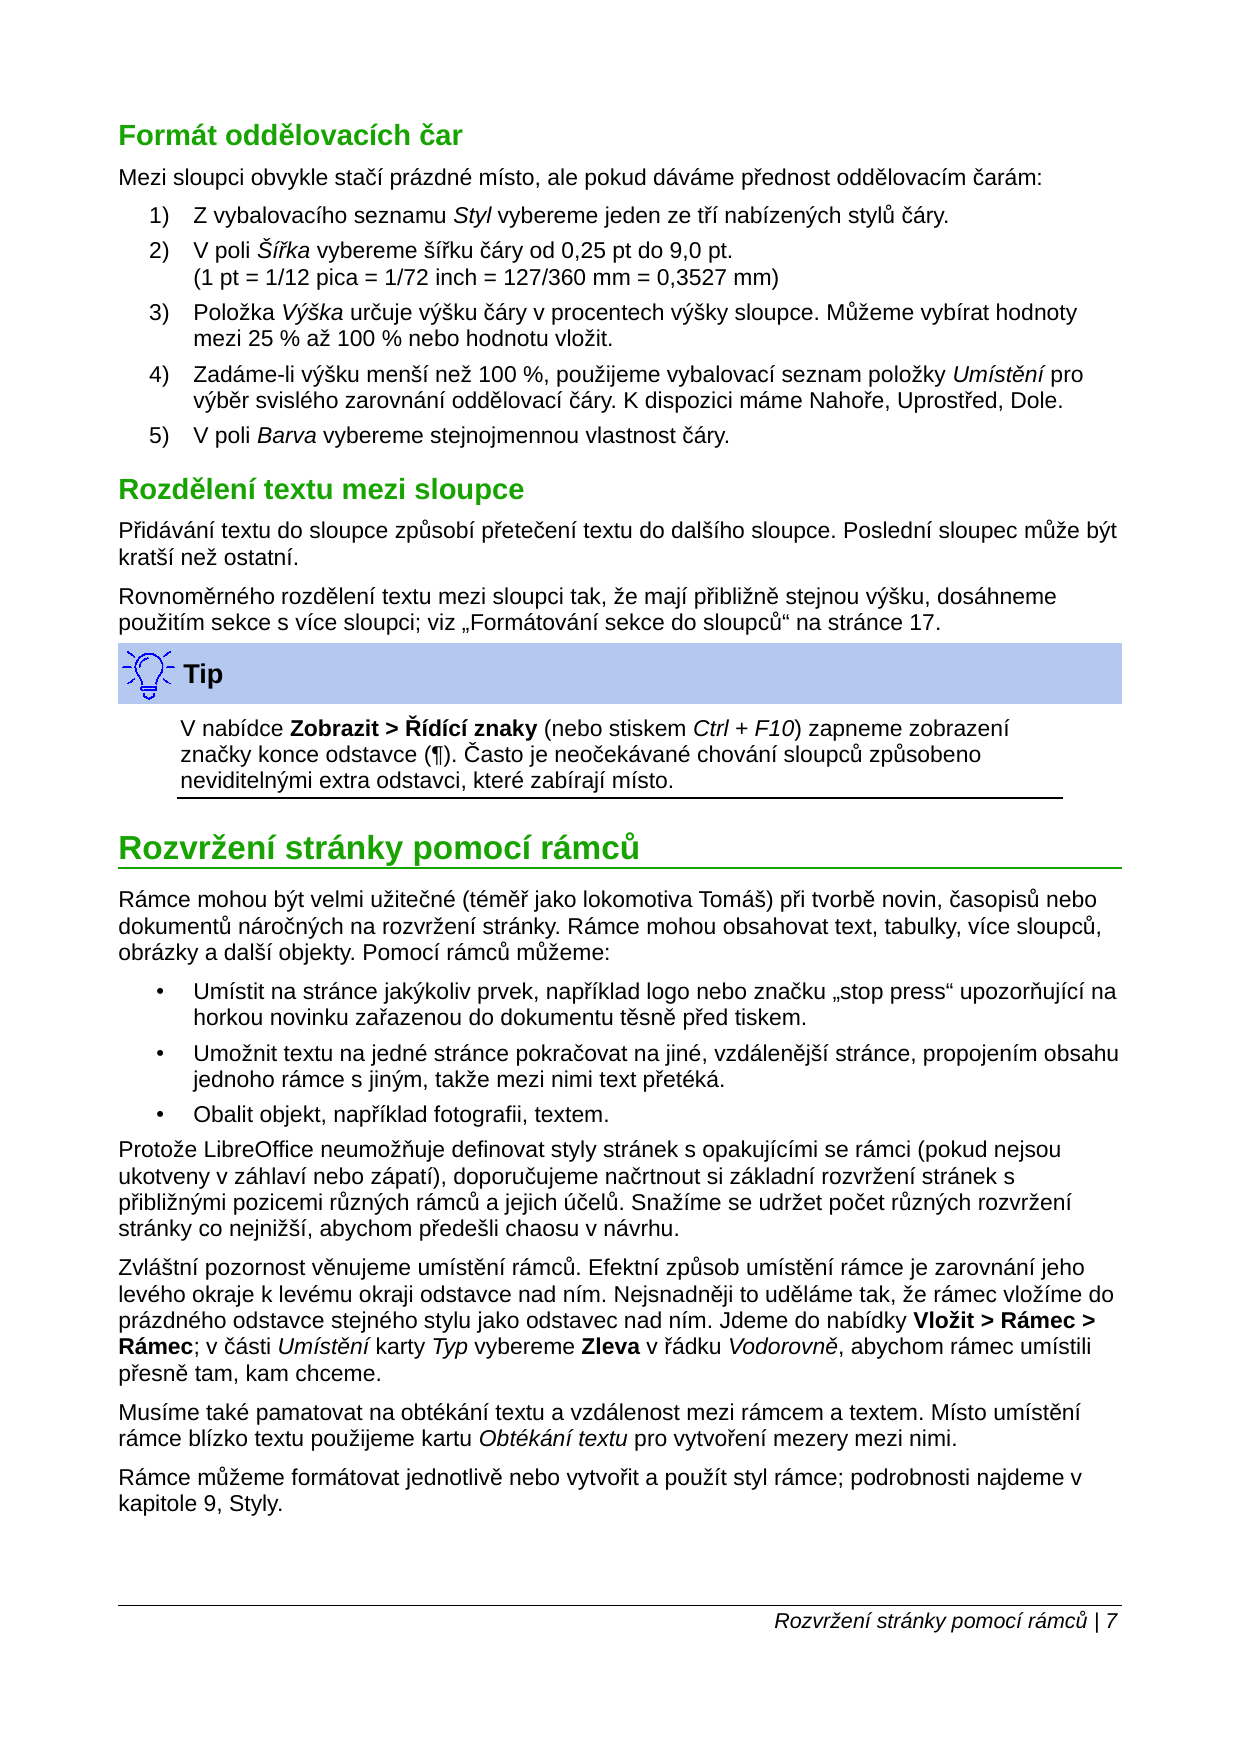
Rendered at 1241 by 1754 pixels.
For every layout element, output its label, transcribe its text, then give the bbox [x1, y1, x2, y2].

list Zadáme-li výšku menší než 100 %, použijeme vybalovací seznam položky Umístění pro výběr svislého zarovnání oddělovací čáry. K dispozici máme Nahoře, Uprostřed, Dole. [169, 361, 1122, 413]
text Rámce můžeme formátovat jednotlivě nebo vytvořit a použít styl rámce; podrobnosti najdeme v kapitole 9, Styly. [118, 1464, 1122, 1516]
list Umožnit textu na jedné stránce pokračovat na jiné, vzdálenější stránce, propojením obsahu jednoho rámce s jiným, takže mezi nimi text přetéká. [156, 1039, 1122, 1092]
text Protože LibreOffice neumožňuje definovat styly stránek s opakujícími se rámci (pokud nejsou ukotveny v záhlaví nebo zápatí), doporučujeme načrtnout si základní rozvržení stránek s přibližnými pozicemi různých rámců a jejich účelů. Snažíme se udržet počet různých rozvržení stránky co nejnižší, abychom předešli chaosu v návrhu. [118, 1136, 1122, 1242]
text Rovnoměrného rozdělení textu mezi sloupci tak, že mají přibližně stejnou výšku, dosáhneme použitím sekce s více sloupci; viz „Formátování sekce do sloupců“ na stránce 18. [118, 583, 1122, 635]
text Rámce mohou být velmi užitečné (téměř jako lokomotiva Tomáš) při tvorbě novin, časopisů nebo dokumentů náročných na rozvržení stránky. Rámce mohou obsahovat text, tabulky, více sloupců, obrázky a další objekty. Pomocí rámců můžeme: [118, 886, 1122, 966]
subtitle Rozvržení stránky pomocí rámců [118, 828, 1122, 867]
list Mezi sloupci obvykle stačí prázdné místo, ale pokud dáváme přednost oddělovacím čarám: [118, 163, 1122, 190]
list Položka Výška určuje výšku čáry v procentech výšky sloupce. Můžeme vybírat hodnoty mezi 25 % až 100 % nebo hodnotu vložit. [169, 299, 1122, 352]
text V nabídce Zobrazit > Řídící znaky (nebo stiskem Ctrl + F10) zapneme zobrazení značky konce odstavce (¶). Často je neočekávané chování sloupců způsobeno neviditelnými extra odstavci, které zabírají místo. [177, 712, 1063, 797]
text Musíme také pamatovat na obtékání textu a vzdálenost mezi rámcem a textem. Místo umístění rámce blízko textu použijeme kartu Obtékání textu pro vytvoření mezery mezi nimi. [118, 1398, 1122, 1451]
list V poli Šířka vybereme šířku čáry od 0,25 pt do 9,0 pt. (1 pt = 1/12 pica = 1/72 inch = 127/360 mm = 0,3527 mm) [169, 237, 1122, 290]
subtitle Rozdělení textu mezi sloupce [118, 472, 1122, 506]
list Umístit na stránce jakýkoliv prvek, například logo nebo značku „stop press“ upozorňující na horkou novinku zařazenou do dokumentu těsně před tiskem. [156, 978, 1122, 1031]
list V poli Barva vybereme stejnojmennou vlastnost čáry. [169, 422, 1122, 448]
list Přidávání textu do sloupce způsobí přetečení textu do dalšího sloupce. Poslední sloupec může být kratší než ostatní. [118, 517, 1122, 570]
list Z vybalovacího seznamu Styl vybereme jeden ze tří nabízených stylů čáry. [169, 202, 1122, 229]
subtitle Tip [179, 643, 1122, 704]
list Obalit objekt, například fotografii, textem. [156, 1101, 1122, 1127]
picture [119, 643, 179, 704]
text Zvláštní pozornost věnujeme umístění rámců. Efektní způsob umístění rámce je zarovnání jeho levého okraje k levému okraji odstavce nad ním. Nejsnadněji to uděláme tak, že rámec vložíme do prázdného odstavce stejného stylu jako odstavec nad ním. Jdeme do nabídky Vložit > Rámec > Rámec; v části Umístění karty Typ vybereme Zleva v řádku Vodorovně, abychom rámec umístili přesně tam, kam chceme. [118, 1254, 1122, 1386]
subtitle Formát oddělovacích čar [118, 118, 1122, 152]
